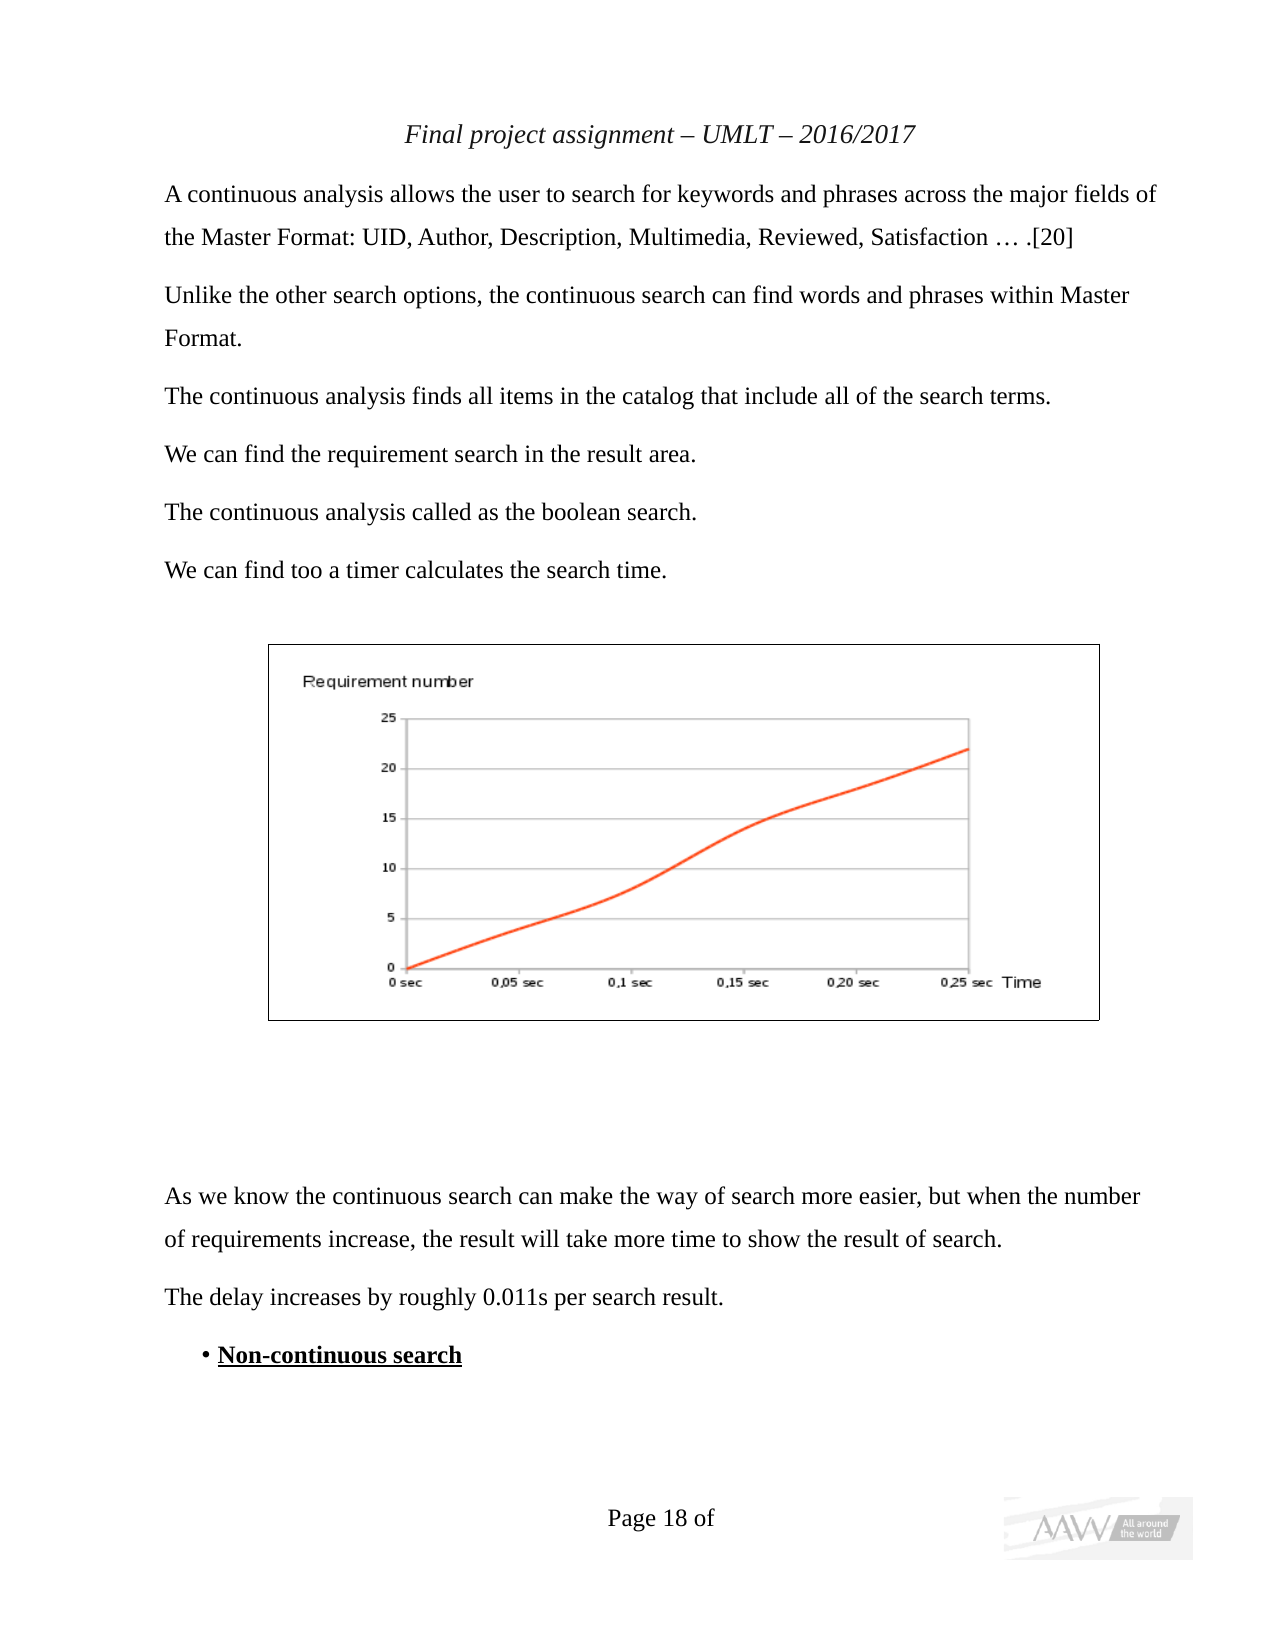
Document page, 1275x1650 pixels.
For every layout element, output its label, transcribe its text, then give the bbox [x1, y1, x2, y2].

text The delay increases by roughly 0.011s per search result. [164, 1282, 1158, 1311]
text Unlike the other search options, the continuous search can find words and phrases within Master Format. [164, 280, 1161, 352]
text We can find too a timer calculates the search time. [164, 556, 1161, 584]
text A continuous analysis allows the user to search for keywords and phrases across the major fields of the Master Format: UID, Author, Description, Multimedia, Reviewed, Satisfaction … .[20] [164, 179, 1158, 251]
picture [271, 646, 1097, 1018]
list Non-continuous search [202, 1340, 1158, 1369]
text As we know the continuous search can make the way of search more easier, but when the number of requirements increase, the result will take more time to show the result of search. [164, 1181, 1158, 1253]
text The continuous analysis finds all items in the catalog that include all of the search terms. [164, 381, 1161, 410]
text The continuous analysis called as the boolean search. [164, 497, 1161, 526]
text We can find the requirement search in the result area. [164, 439, 1161, 468]
picture [1003, 1497, 1193, 1560]
